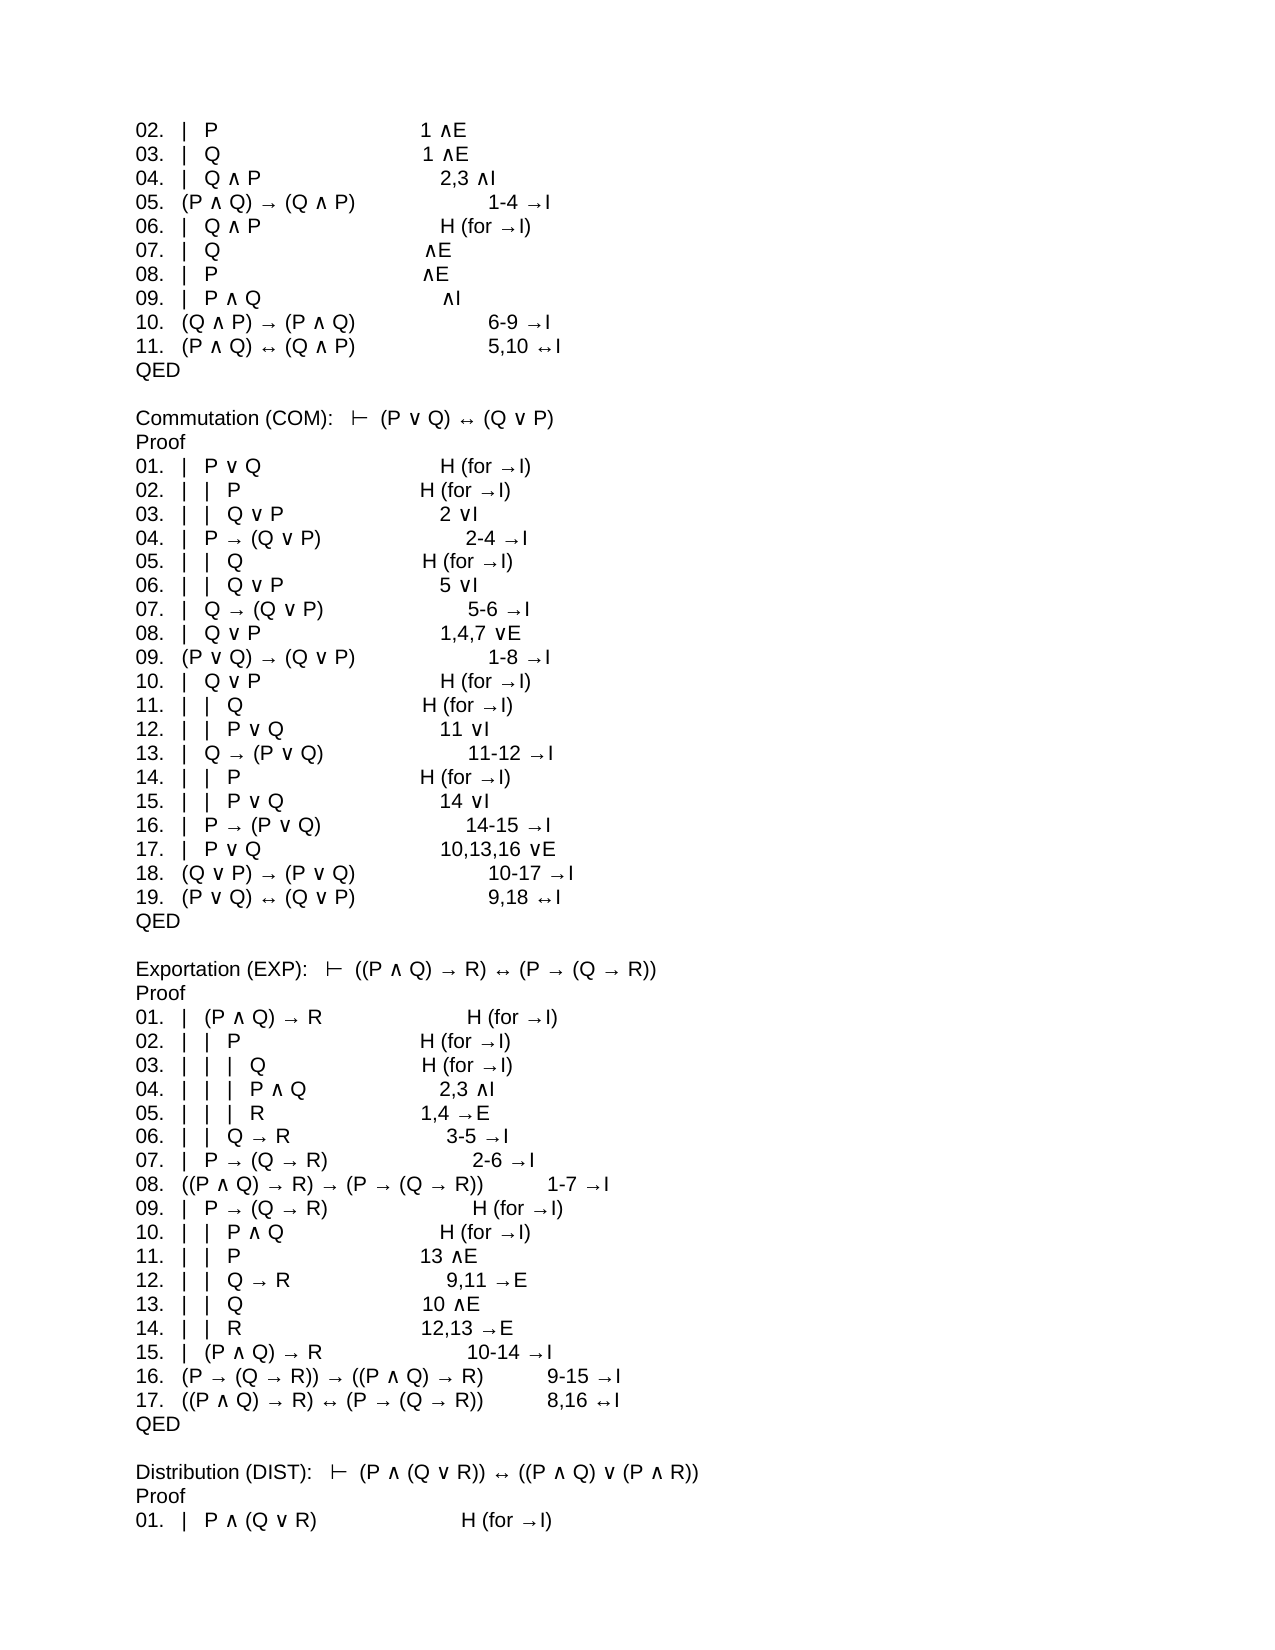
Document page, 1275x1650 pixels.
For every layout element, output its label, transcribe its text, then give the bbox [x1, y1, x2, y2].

text 06. | | Q ∨ P 5 ∨I [118, 573, 1157, 597]
text 04. | Q ∧ P 2,3 ∧I [118, 166, 1157, 190]
text 09. | P ∧ Q ∧I [118, 286, 1157, 310]
text 16. (P → (Q → R)) → ((P ∧ Q) → R) 9-15 →I [118, 1364, 1157, 1388]
text 14. | | R 12,13 →E [118, 1316, 1157, 1340]
text Exportation (EXP): ⊢ ((P ∧ Q) → R) ↔ (P → (Q → R)) [118, 957, 1157, 981]
text 19. (P ∨ Q) ↔ (Q ∨ P) 9,18 ↔I [118, 885, 1157, 909]
text 12. | | Q → R 9,11 →E [118, 1268, 1157, 1292]
text 03. | | Q ∨ P 2 ∨I [118, 501, 1157, 525]
text 05. (P ∧ Q) → (Q ∧ P) 1-4 →I [118, 190, 1157, 214]
text 18. (Q ∨ P) → (P ∨ Q) 10-17 →I [118, 861, 1157, 885]
text 02. | | P H (for →I) [118, 1028, 1157, 1052]
text 14. | | P H (for →I) [118, 765, 1157, 789]
text 17. | P ∨ Q 10,13,16 ∨E [118, 837, 1157, 861]
text 03. | Q 1 ∧E [118, 142, 1157, 166]
text 05. | | | R 1,4 →E [118, 1100, 1157, 1124]
text 13. | Q → (P ∨ Q) 11-12 →I [118, 741, 1157, 765]
text 07. | Q ∧E [118, 238, 1157, 262]
text 12. | | P ∨ Q 11 ∨I [118, 717, 1157, 741]
text 13. | | Q 10 ∧E [118, 1292, 1157, 1316]
text 01. | P ∨ Q H (for →I) [118, 453, 1157, 477]
text 06. | Q ∧ P H (for →I) [118, 214, 1157, 238]
text 02. | P 1 ∧E [118, 118, 1157, 142]
text 11. | | Q H (for →I) [118, 693, 1157, 717]
text 11. (P ∧ Q) ↔ (Q ∧ P) 5,10 ↔I [118, 334, 1157, 358]
text 10. | | P ∧ Q H (for →I) [118, 1220, 1157, 1244]
text 15. | (P ∧ Q) → R 10-14 →I [118, 1340, 1157, 1364]
text 01. | (P ∧ Q) → R H (for →I) [118, 1004, 1157, 1028]
text 06. | | Q → R 3-5 →I [118, 1124, 1157, 1148]
text QED [118, 909, 1157, 933]
text 09. (P ∨ Q) → (Q ∨ P) 1-8 →I [118, 645, 1157, 669]
text 15. | | P ∨ Q 14 ∨I [118, 789, 1157, 813]
text Proof [118, 429, 1157, 453]
text Distribution (DIST): ⊢ (P ∧ (Q ∨ R)) ↔ ((P ∧ Q) ∨ (P ∧ R)) [118, 1460, 1157, 1484]
text 09. | P → (Q → R) H (for →I) [118, 1196, 1157, 1220]
text 10. (Q ∧ P) → (P ∧ Q) 6-9 →I [118, 310, 1157, 334]
text Proof [118, 981, 1157, 1004]
text 01. | P ∧ (Q ∨ R) H (for →I) [118, 1508, 1157, 1532]
text Commutation (COM): ⊢ (P ∨ Q) ↔ (Q ∨ P) [118, 406, 1157, 429]
text 03. | | | Q H (for →I) [118, 1052, 1157, 1076]
text 10. | Q ∨ P H (for →I) [118, 669, 1157, 693]
text 07. | Q → (Q ∨ P) 5-6 →I [118, 597, 1157, 621]
text Proof [118, 1484, 1157, 1508]
text 07. | P → (Q → R) 2-6 →I [118, 1148, 1157, 1172]
text 16. | P → (P ∨ Q) 14-15 →I [118, 813, 1157, 837]
text 05. | | Q H (for →I) [118, 549, 1157, 573]
text 08. | P ∧E [118, 262, 1157, 286]
text 02. | | P H (for →I) [118, 477, 1157, 501]
text 08. ((P ∧ Q) → R) → (P → (Q → R)) 1-7 →I [118, 1172, 1157, 1196]
text 08. | Q ∨ P 1,4,7 ∨E [118, 621, 1157, 645]
text 04. | | | P ∧ Q 2,3 ∧I [118, 1076, 1157, 1100]
text 17. ((P ∧ Q) → R) ↔ (P → (Q → R)) 8,16 ↔I [118, 1388, 1157, 1412]
text QED [118, 358, 1157, 382]
text 11. | | P 13 ∧E [118, 1244, 1157, 1268]
text QED [118, 1412, 1157, 1436]
text 04. | P → (Q ∨ P) 2-4 →I [118, 525, 1157, 549]
